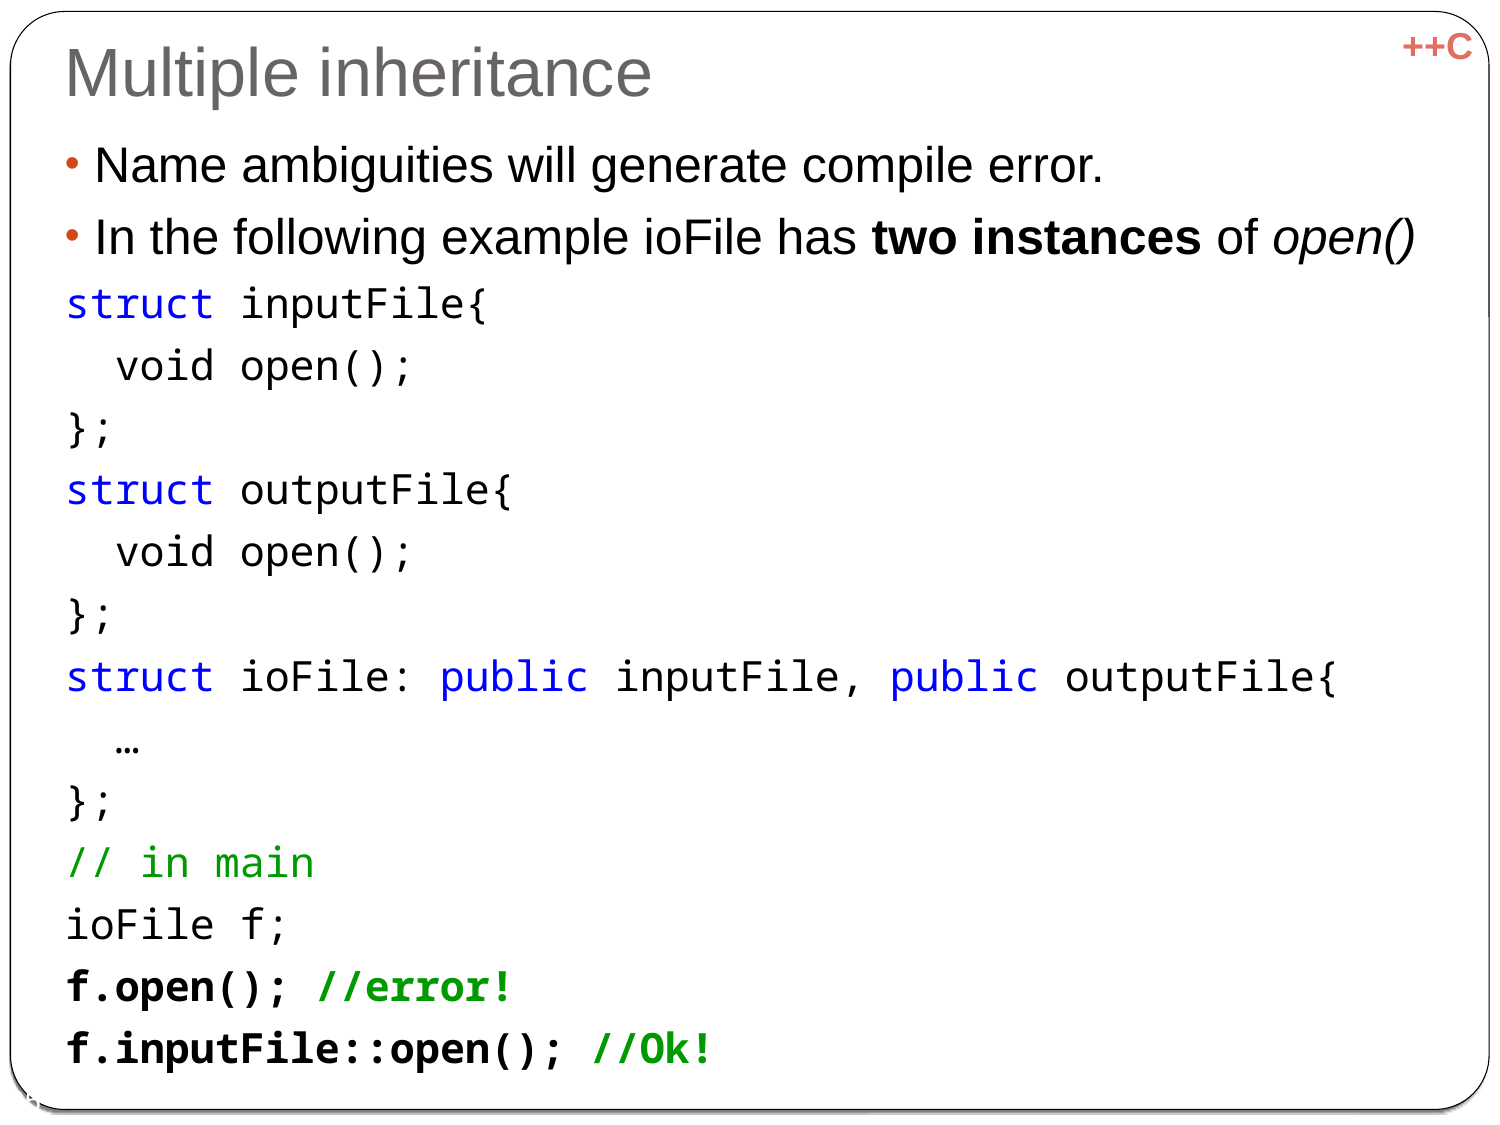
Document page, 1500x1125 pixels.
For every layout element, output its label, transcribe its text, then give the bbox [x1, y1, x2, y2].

list Name ambiguities will generate compile error. In the following example ioFile has two instances of open() struct inputFile{ void open(); }; struct outputFile{ void open(); }; struct ioFile: public inputFile, public outputFile{ … }; // in main ioFile f; f.open(); //error! f.inputFile::open(); //Ok! [50, 125, 1450, 1025]
title Multiple inheritance [50, 20, 1450, 125]
slide_number [0, 1074, 50, 1125]
